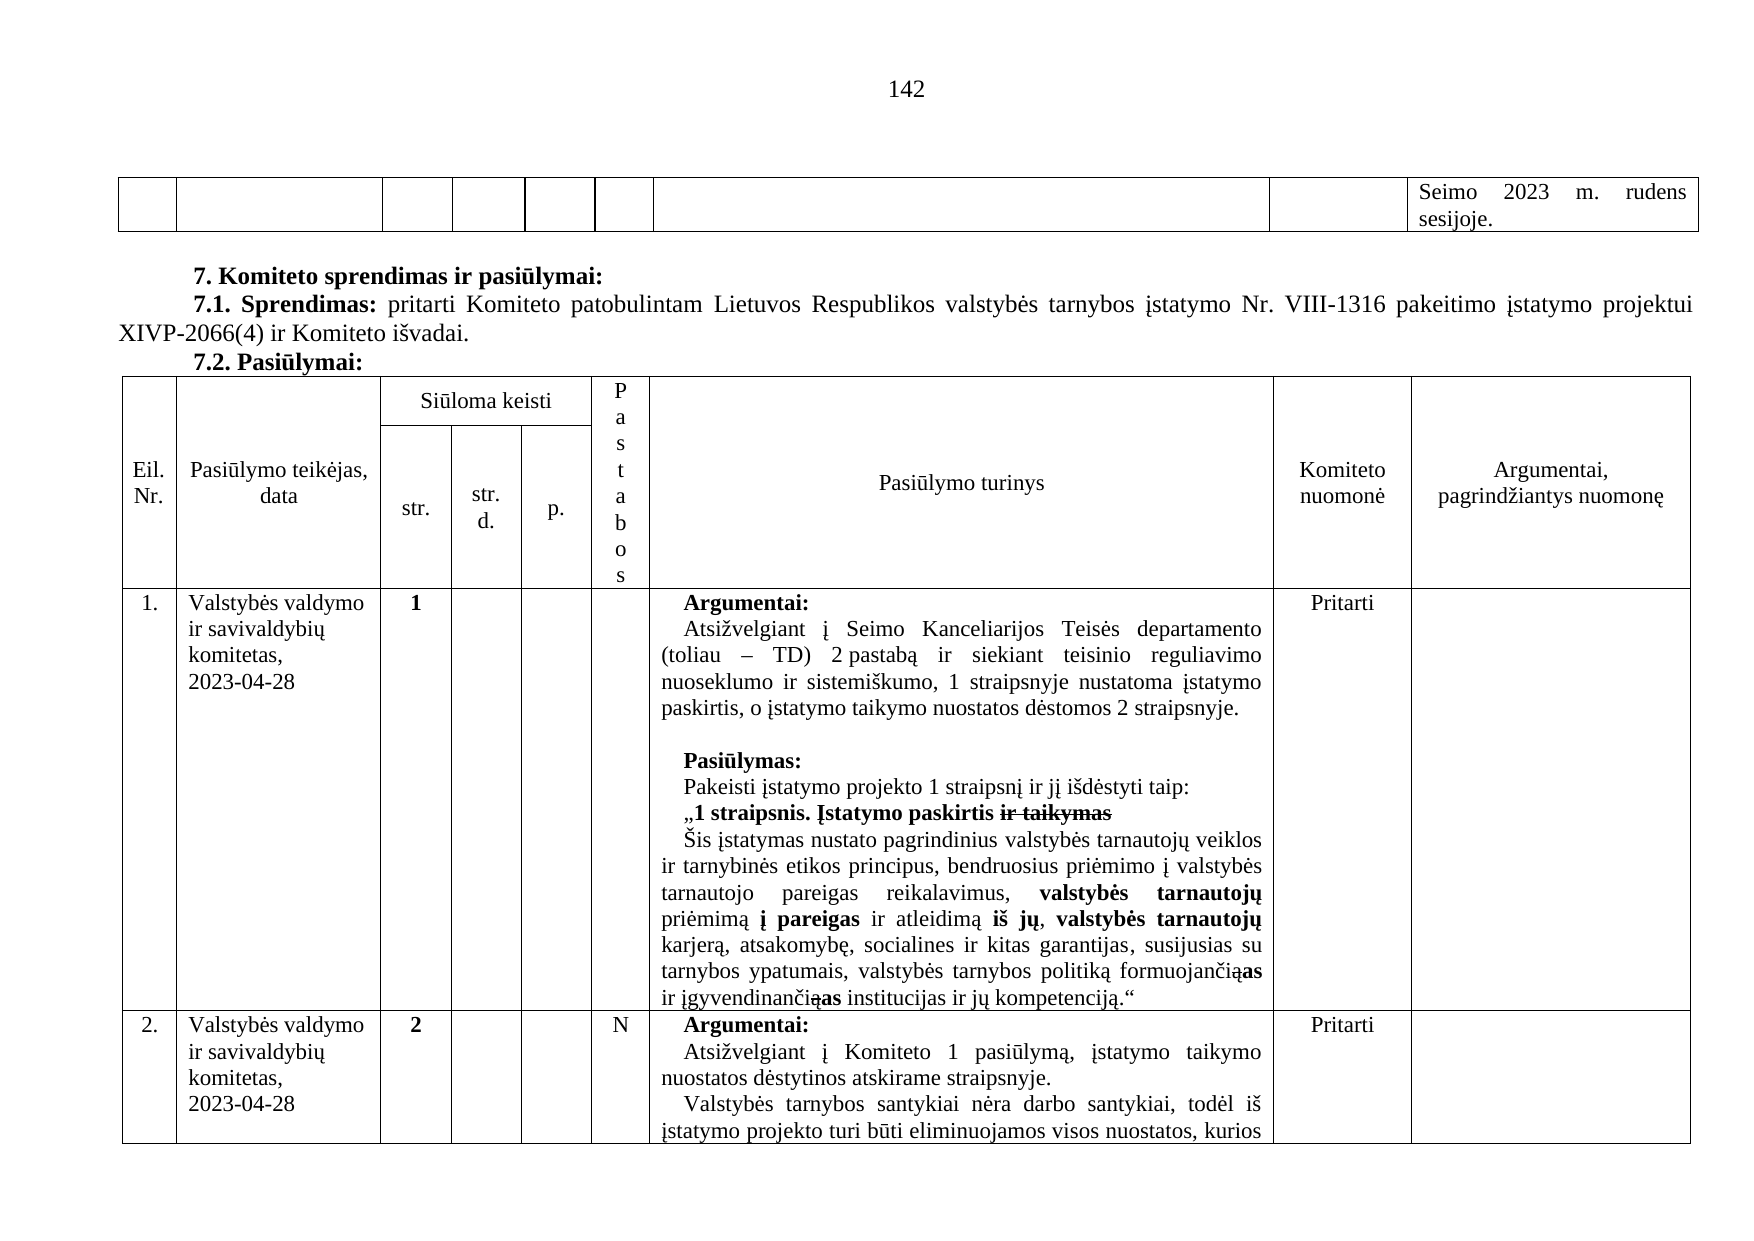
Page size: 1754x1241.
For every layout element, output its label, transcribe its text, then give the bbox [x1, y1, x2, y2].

table_header Argumentai, pagrindžiantys nuomonę [1412, 377, 1690, 588]
table_cell p. [522, 426, 591, 588]
table_cell 1 [381, 589, 451, 1010]
table_cell 2 [381, 1011, 451, 1143]
table_cell [1412, 589, 1690, 1010]
table_header Pastabos [592, 377, 649, 588]
table_cell 2. [123, 1011, 176, 1143]
table_cell [522, 589, 591, 1010]
table_cell Argumentai: Atsižvelgiant į Komiteto 1 pasiūlymą, įstatymo taikymo nuostatos dėstytinos atskirame straipsnyje. Valstybės tarnybos santykiai nėra darbo santykiai, todėl iš įstatymo projekto turi būti eliminuojamos visos nuostatos, kurios [650, 1011, 1273, 1143]
table_cell Valstybės valdymo ir savivaldybių komitetas, 2023-04-28 [177, 589, 380, 1010]
table_cell Seimo 2023 m. rudens sesijoje. [1408, 178, 1698, 231]
table_cell [522, 1011, 591, 1143]
table_cell str. d. [452, 426, 521, 588]
table_header Pasiūlymo turinys [650, 377, 1273, 588]
table_cell [592, 589, 649, 1010]
table_cell [177, 178, 382, 231]
table_cell str. [381, 426, 451, 588]
table_cell [383, 178, 452, 231]
table_header Pasiūlymo teikėjas, data [177, 377, 380, 588]
table_cell [452, 1011, 521, 1143]
table_cell [452, 589, 521, 1010]
table_header Eil. Nr. [123, 377, 176, 588]
table_cell [654, 178, 1269, 231]
table_cell [596, 178, 653, 231]
table_cell N [592, 1011, 649, 1143]
table_cell 1. [123, 589, 176, 1010]
table_header Komiteto nuomonė [1274, 377, 1411, 588]
table_cell Valstybės valdymo ir savivaldybių komitetas, 2023-04-28 [177, 1011, 380, 1143]
table_cell [526, 178, 594, 231]
table_cell [119, 178, 176, 231]
text 7.1. Sprendimas: pritarti Komiteto patobulintam Lietuvos Respublikos valstybės tarnybos įstatymo Nr. VIII-1316 pakeitimo įstatymo projektui XIVP-2066(4) ir Komiteto išvadai. [118, 289, 1695, 347]
text 7.2. Pasiūlymai: [118, 347, 1695, 376]
table_cell [453, 178, 524, 231]
table_header Siūloma keisti [381, 377, 591, 425]
table_cell Argumentai: Atsižvelgiant į Seimo Kanceliarijos Teisės departamento (toliau – TD) 2 pastabą ir siekiant teisinio reguliavimo nuoseklumo ir sistemiškumo, 1 straipsnyje nustatoma įstatymo paskirtis, o įstatymo taikymo nuostatos dėstomos 2 straipsnyje. Pasiūlymas: Pakeisti įstatymo projekto 1 straipsnį ir jį išdėstyti taip: „1 straipsnis. Įstatymo paskirtis ir taikymas Šis įstatymas nustato pagrindinius valstybės tarnautojų veiklos ir tarnybinės etikos principus, bendruosius priėmimo į valstybės tarnautojo pareigas reikalavimus, valstybės tarnautojų priėmimą į pareigas ir atleidimą iš jų, valstybės tarnautojų karjerą, atsakomybę, socialines ir kitas garantijas, susijusias su tarnybos ypatumais, valstybės tarnybos politiką formuojančiąas ir įgyvendinančiąas institucijas ir jų kompetenciją.“ [650, 589, 1273, 1010]
table_cell Pritarti [1274, 589, 1411, 1010]
text 7. Komiteto sprendimas ir pasiūlymai: [118, 261, 1695, 289]
table_cell Pritarti [1274, 1011, 1411, 1143]
table_cell [1270, 178, 1407, 231]
table_cell [1412, 1011, 1690, 1143]
